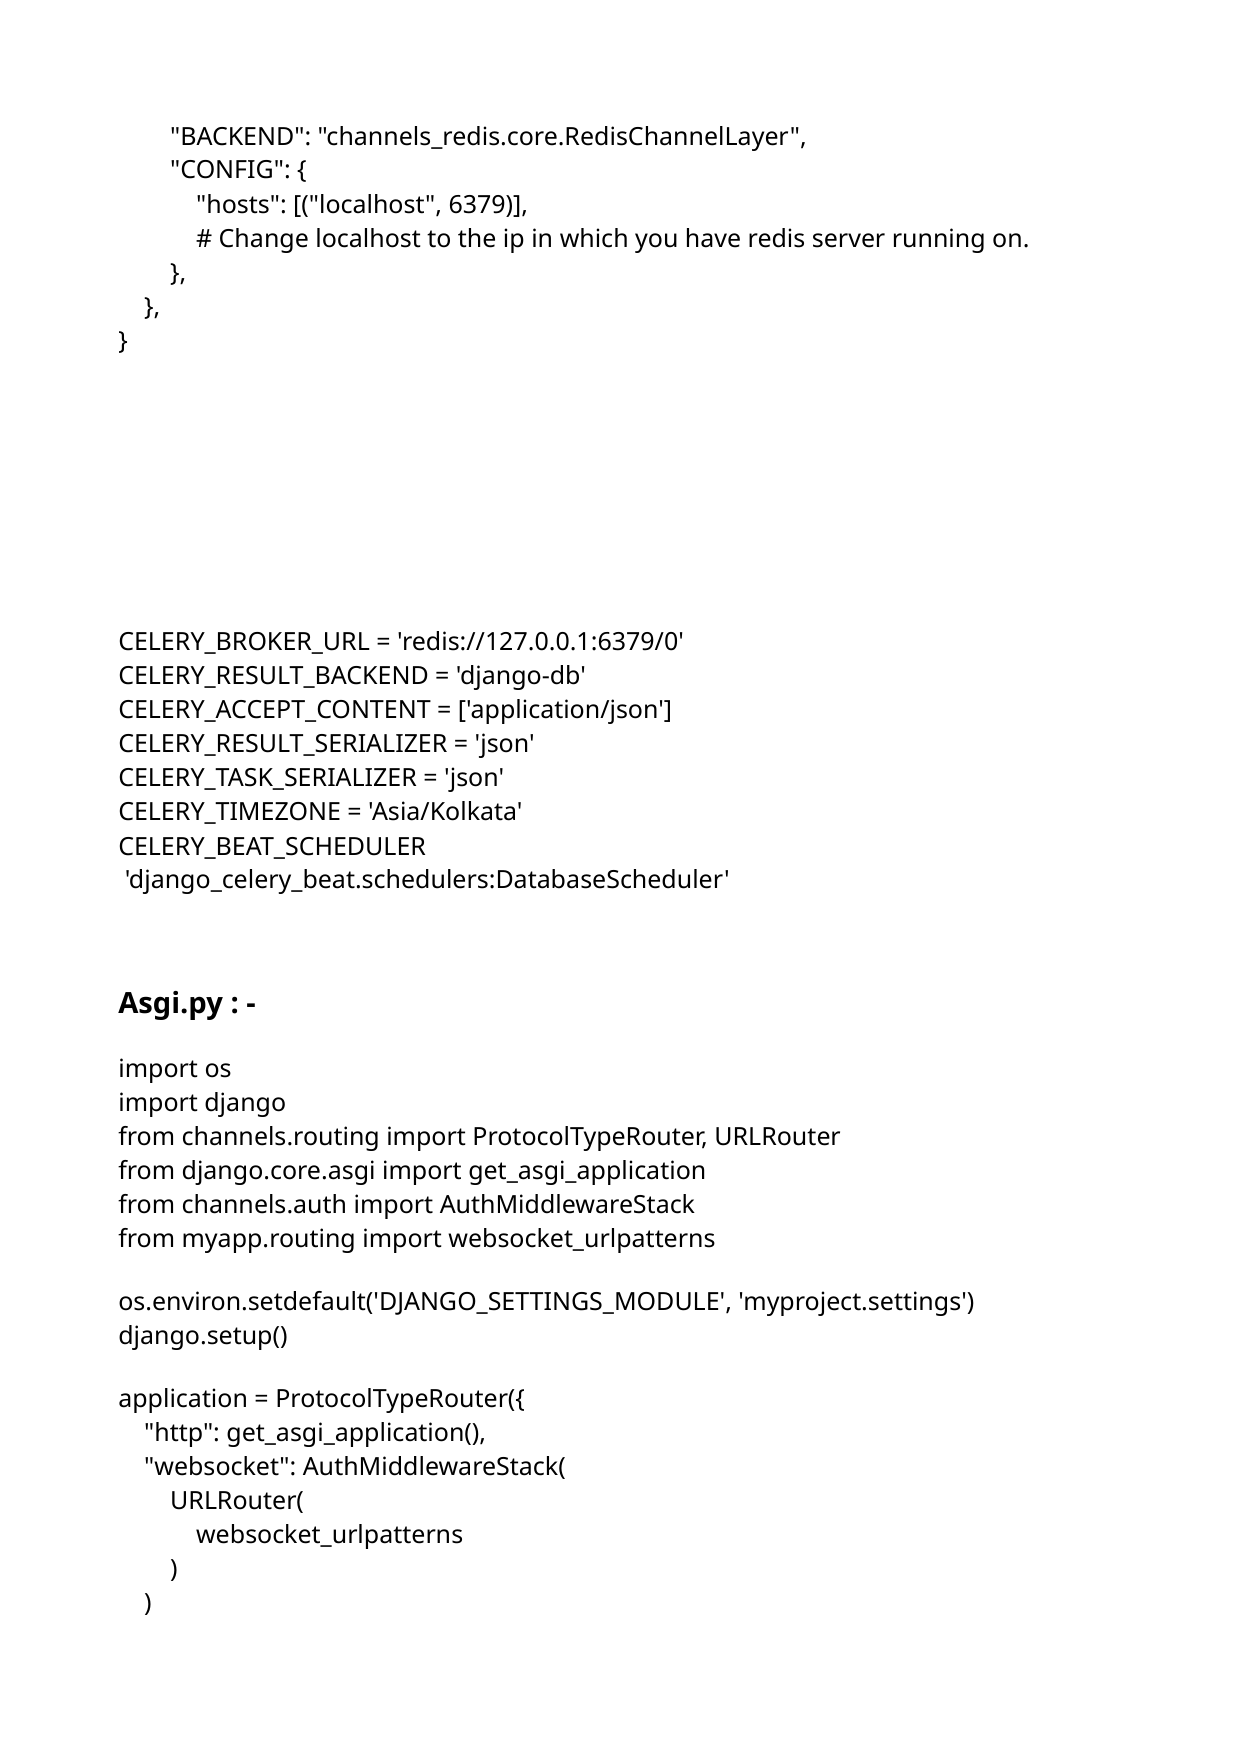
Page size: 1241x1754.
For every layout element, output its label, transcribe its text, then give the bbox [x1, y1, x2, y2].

text CELERY_BROKER_URL = 'redis://127.0.0.1:6379/0' CELERY_RESULT_BACKEND = 'django-db' CELERY_ACCEPT_CONTENT = ['application/json'] CELERY_RESULT_SERIALIZER = 'json' CELERY_TASK_SERIALIZER = 'json' CELERY_TIMEZONE = 'Asia/Kolkata' CELERY_BEAT_SCHEDULER [118, 595, 1122, 862]
text import os import django from channels.routing import ProtocolTypeRouter, URLRouter from django.core.asgi import get_asgi_application from channels.auth import AuthMiddlewareStack from myapp.routing import websocket_urlpatterns os.environ.setdefault('DJANGO_SETTINGS_MODULE', 'myproject.settings') django.setup() application = ProtocolTypeRouter({ "http": get_asgi_application(), "websocket": AuthMiddlewareStack( URLRouter( websocket_urlpatterns ) ) [118, 1051, 1122, 1619]
text "BACKEND": "channels_redis.core.RedisChannelLayer", "CONFIG": { "hosts": [("localhost", 6379)], # Change localhost to the ip in which you have redis server running on. }, }, } [118, 118, 1122, 357]
text 'django_celery_beat.schedulers:DatabaseScheduler' [118, 862, 1122, 925]
text Asgi.py : - [118, 982, 1122, 1022]
